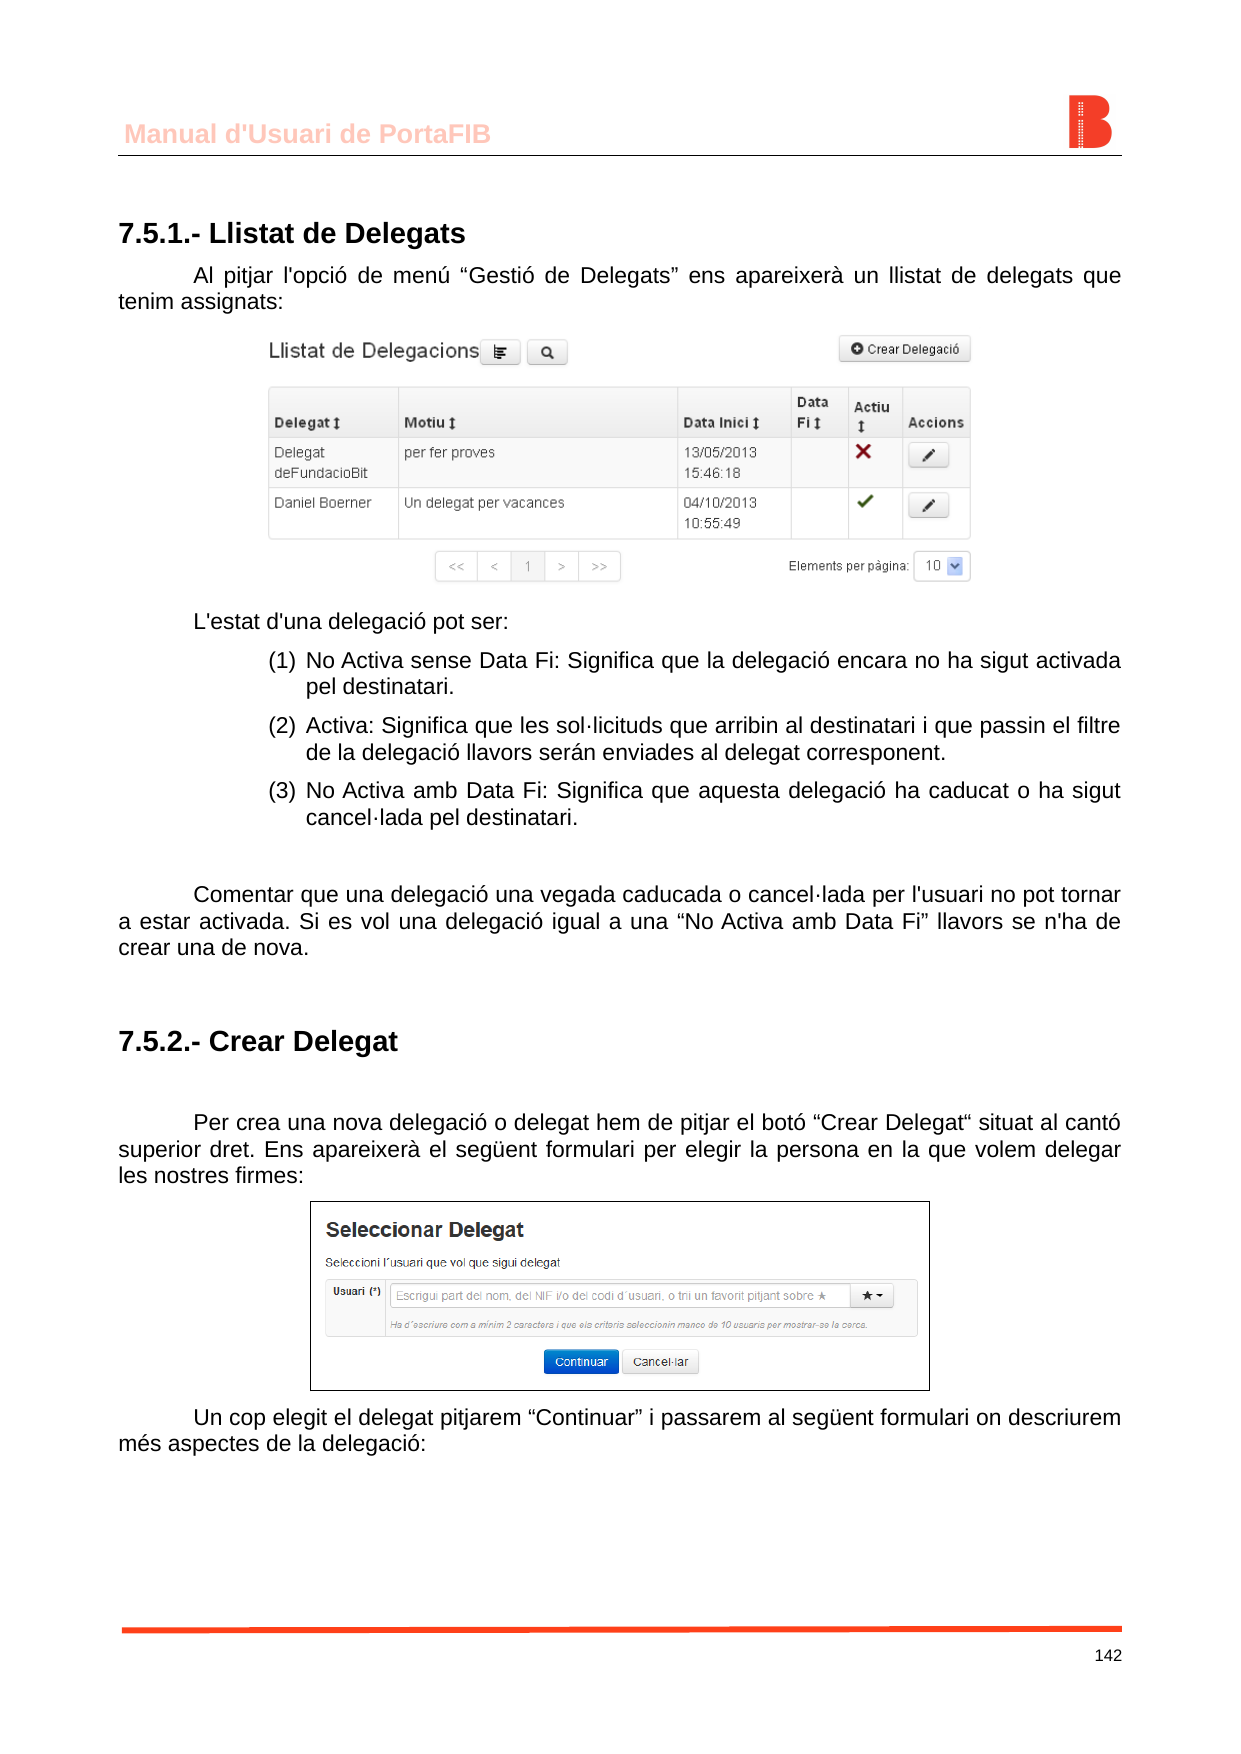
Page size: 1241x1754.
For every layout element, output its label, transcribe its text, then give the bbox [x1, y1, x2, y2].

text Al pitjar l'opció de menú “Gestió de Delegats” ens apareixerà un llistat de delegats que tenim assignats: [118, 262, 1122, 314]
subtitle Crear Delegat [118, 1024, 1122, 1058]
subtitle Llistat de Delegats [118, 216, 1122, 249]
picture [314, 1204, 926, 1388]
picture [1063, 94, 1117, 150]
text Un cop elegit el delegat pitjarem “Continuar” i passarem al següent formulari on descriurem més aspectes de la delegació: [118, 1404, 1122, 1457]
list Activa: Significa que les sol·licituds que arribin al destinatari i que passin el filtre de la delegació llavors serán enviades al delegat corresponent. [268, 712, 1122, 765]
list No Activa amb Data Fi: Significa que aquesta delegació ha caducat o ha sigut cancel·lada pel destinatari. [268, 777, 1122, 830]
text L'estat d'una delegació pot ser: [118, 608, 1122, 634]
text Per crea una nova delegació o delegat hem de pitjar el botó “Crear Delegat“ situat al cantó superior dret. Ens apareixerà el següent formulari per elegir la persona en la que volem delegar les nostres firmes: [118, 1109, 1122, 1188]
list No Activa sense Data Fi: Significa que la delegació encara no ha sigut activada pel destinatari. [268, 647, 1122, 700]
picture [260, 327, 981, 596]
text Comentar que una delegació una vegada caducada o cancel·lada per l'usuari no pot tornar a estar activada. Si es vol una delegació igual a una “No Activa amb Data Fi” llavors se n'ha de crear una de nova. [118, 881, 1122, 961]
